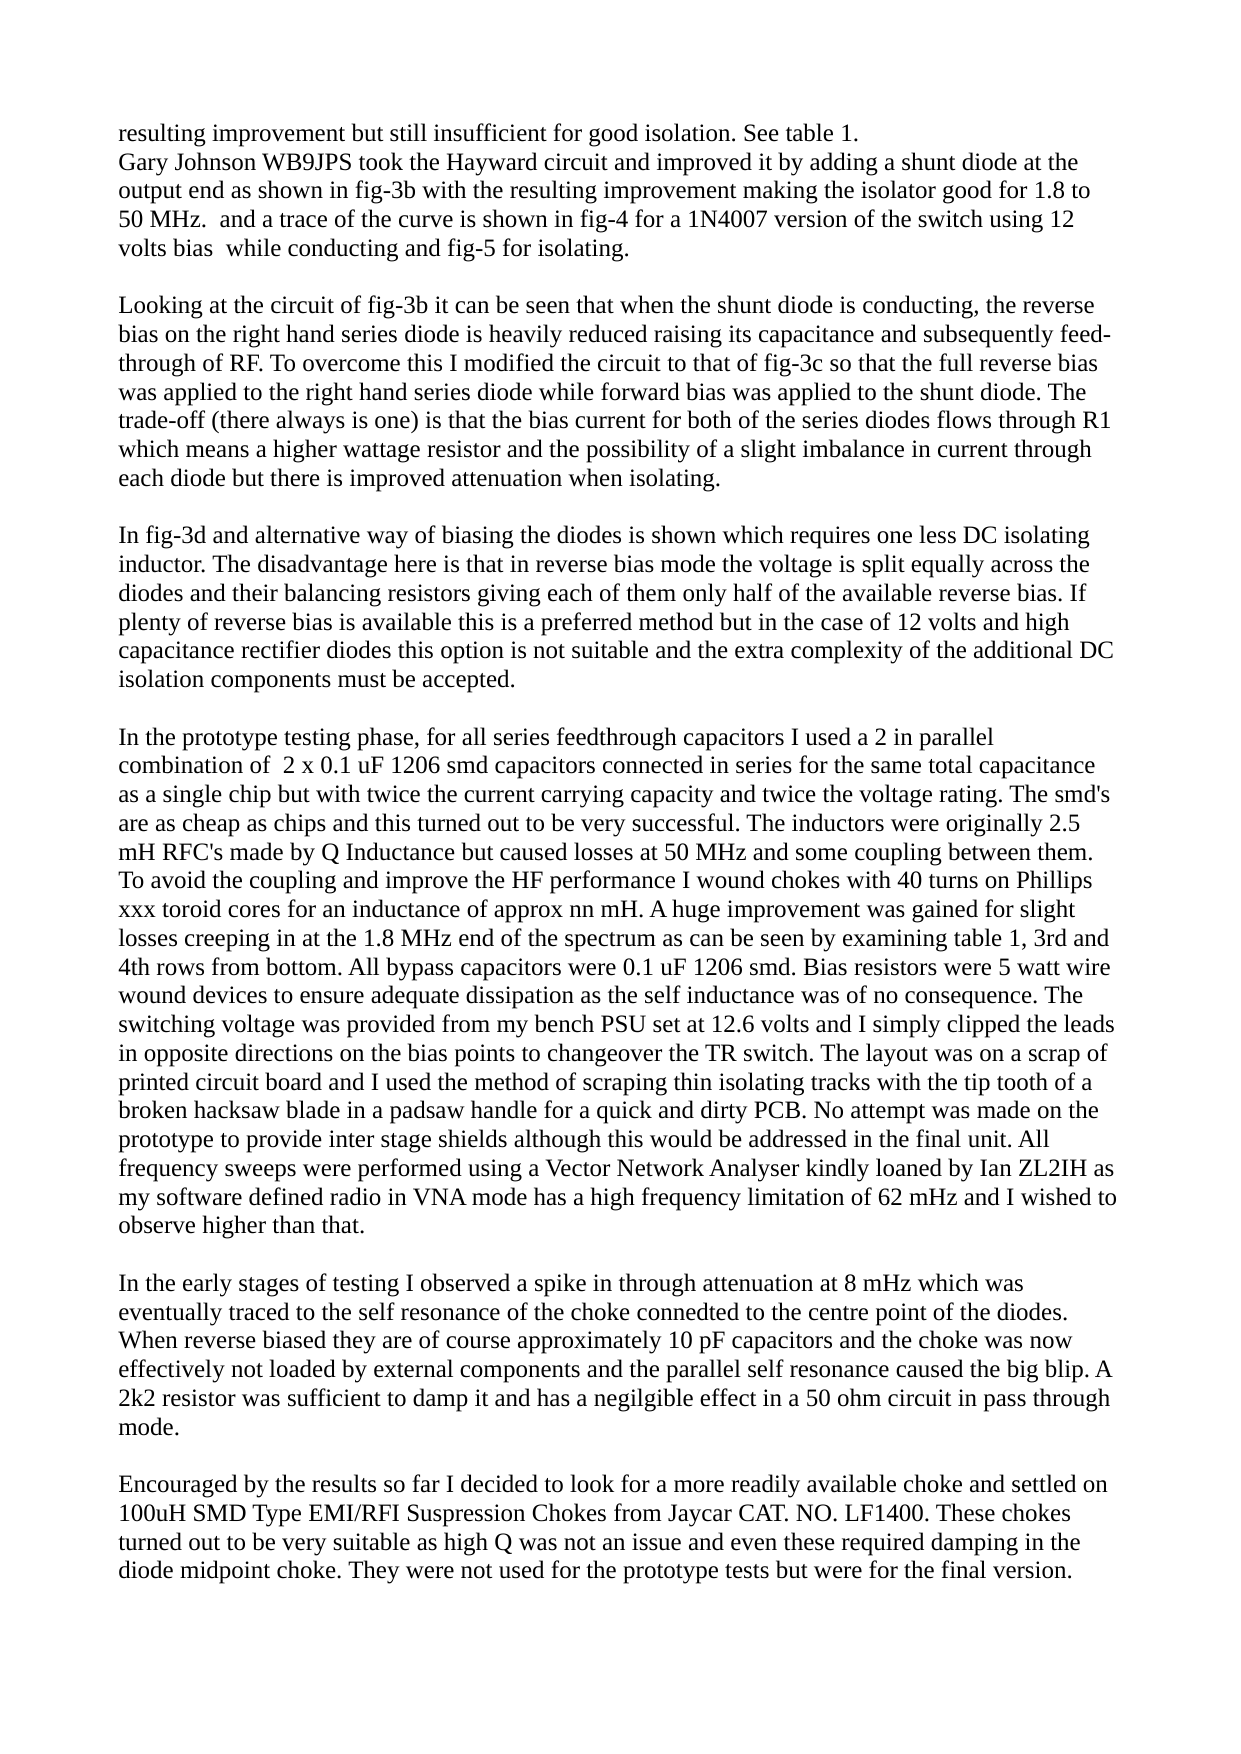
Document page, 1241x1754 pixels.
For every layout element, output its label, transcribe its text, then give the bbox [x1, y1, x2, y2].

text Encouraged by the results so far I decided to look for a more readily available choke and settled on 100uH SMD Type EMI/RFI Suspression Chokes from Jaycar CAT. NO. LF1400. These chokes turned out to be very suitable as high Q was not an issue and even these required damping in the diode midpoint choke. They were not used for the prototype tests but were for the final version. [118, 1469, 1122, 1584]
text In fig-3d and alternative way of biasing the diodes is shown which requires one less DC isolating inductor. The disadvantage here is that in reverse bias mode the voltage is split equally across the diodes and their balancing resistors giving each of them only half of the available reverse bias. If plenty of reverse bias is available this is a preferred method but in the case of 12 volts and high capacitance rectifier diodes this option is not suitable and the extra complexity of the additional DC isolation components must be accepted. [118, 521, 1122, 693]
text In the prototype testing phase, for all series feedthrough capacitors I used a 2 in parallel combination of 2 x 0.1 uF 1206 smd capacitors connected in series for the same total capacitance as a single chip but with twice the current carrying capacity and twice the voltage rating. The smd's are as cheap as chips and this turned out to be very successful. The inductors were originally 2.5 mH RFC's made by Q Inductance but caused losses at 50 MHz and some coupling between them. To avoid the coupling and improve the HF performance I wound chokes with 40 turns on Phillips xxx toroid cores for an inductance of approx nn mH. A huge improvement was gained for slight losses creeping in at the 1.8 MHz end of the spectrum as can be seen by examining table 1, 3rd and 4th rows from bottom. All bypass capacitors were 0.1 uF 1206 smd. Bias resistors were 5 watt wire wound devices to ensure adequate dissipation as the self inductance was of no consequence. The switching voltage was provided from my bench PSU set at 12.6 volts and I simply clipped the leads in opposite directions on the bias points to changeover the TR switch. The layout was on a scrap of printed circuit board and I used the method of scraping thin isolating tracks with the tip tooth of a broken hacksaw blade in a padsaw handle for a quick and dirty PCB. No attempt was made on the prototype to provide inter stage shields although this would be addressed in the final unit. All frequency sweeps were performed using a Vector Network Analyser kindly loaned by Ian ZL2IH as my software defined radio in VNA mode has a high frequency limitation of 62 mHz and I wished to observe higher than that. [118, 722, 1122, 1239]
text Looking at the circuit of fig-3b it can be seen that when the shunt diode is conducting, the reverse bias on the right hand series diode is heavily reduced raising its capacitance and subsequently feed-through of RF. To overcome this I modified the circuit to that of fig-3c so that the full reverse bias was applied to the right hand series diode while forward bias was applied to the shunt diode. The trade-off (there always is one) is that the bias current for both of the series diodes flows through R1 which means a higher wattage resistor and the possibility of a slight imbalance in current through each diode but there is improved attenuation when isolating. [118, 291, 1122, 492]
text Gary Johnson WB9JPS took the Hayward circuit and improved it by adding a shunt diode at the output end as shown in fig-3b with the resulting improvement making the isolator good for 1.8 to 50 MHz. and a trace of the curve is shown in fig-4 for a 1N4007 version of the switch using 12 volts bias while conducting and fig-5 for isolating. [118, 147, 1122, 262]
text In the early stages of testing I observed a spike in through attenuation at 8 mHz which was eventually traced to the self resonance of the choke connedted to the centre point of the diodes. When reverse biased they are of course approximately 10 pF capacitors and the choke was now effectively not loaded by external components and the parallel self resonance caused the big blip. A 2k2 resistor was sufficient to damp it and has a negilgible effect in a 50 ohm circuit in pass through mode. [118, 1268, 1122, 1441]
text resulting improvement but still insufficient for good isolation. See table 1. [118, 118, 1122, 147]
